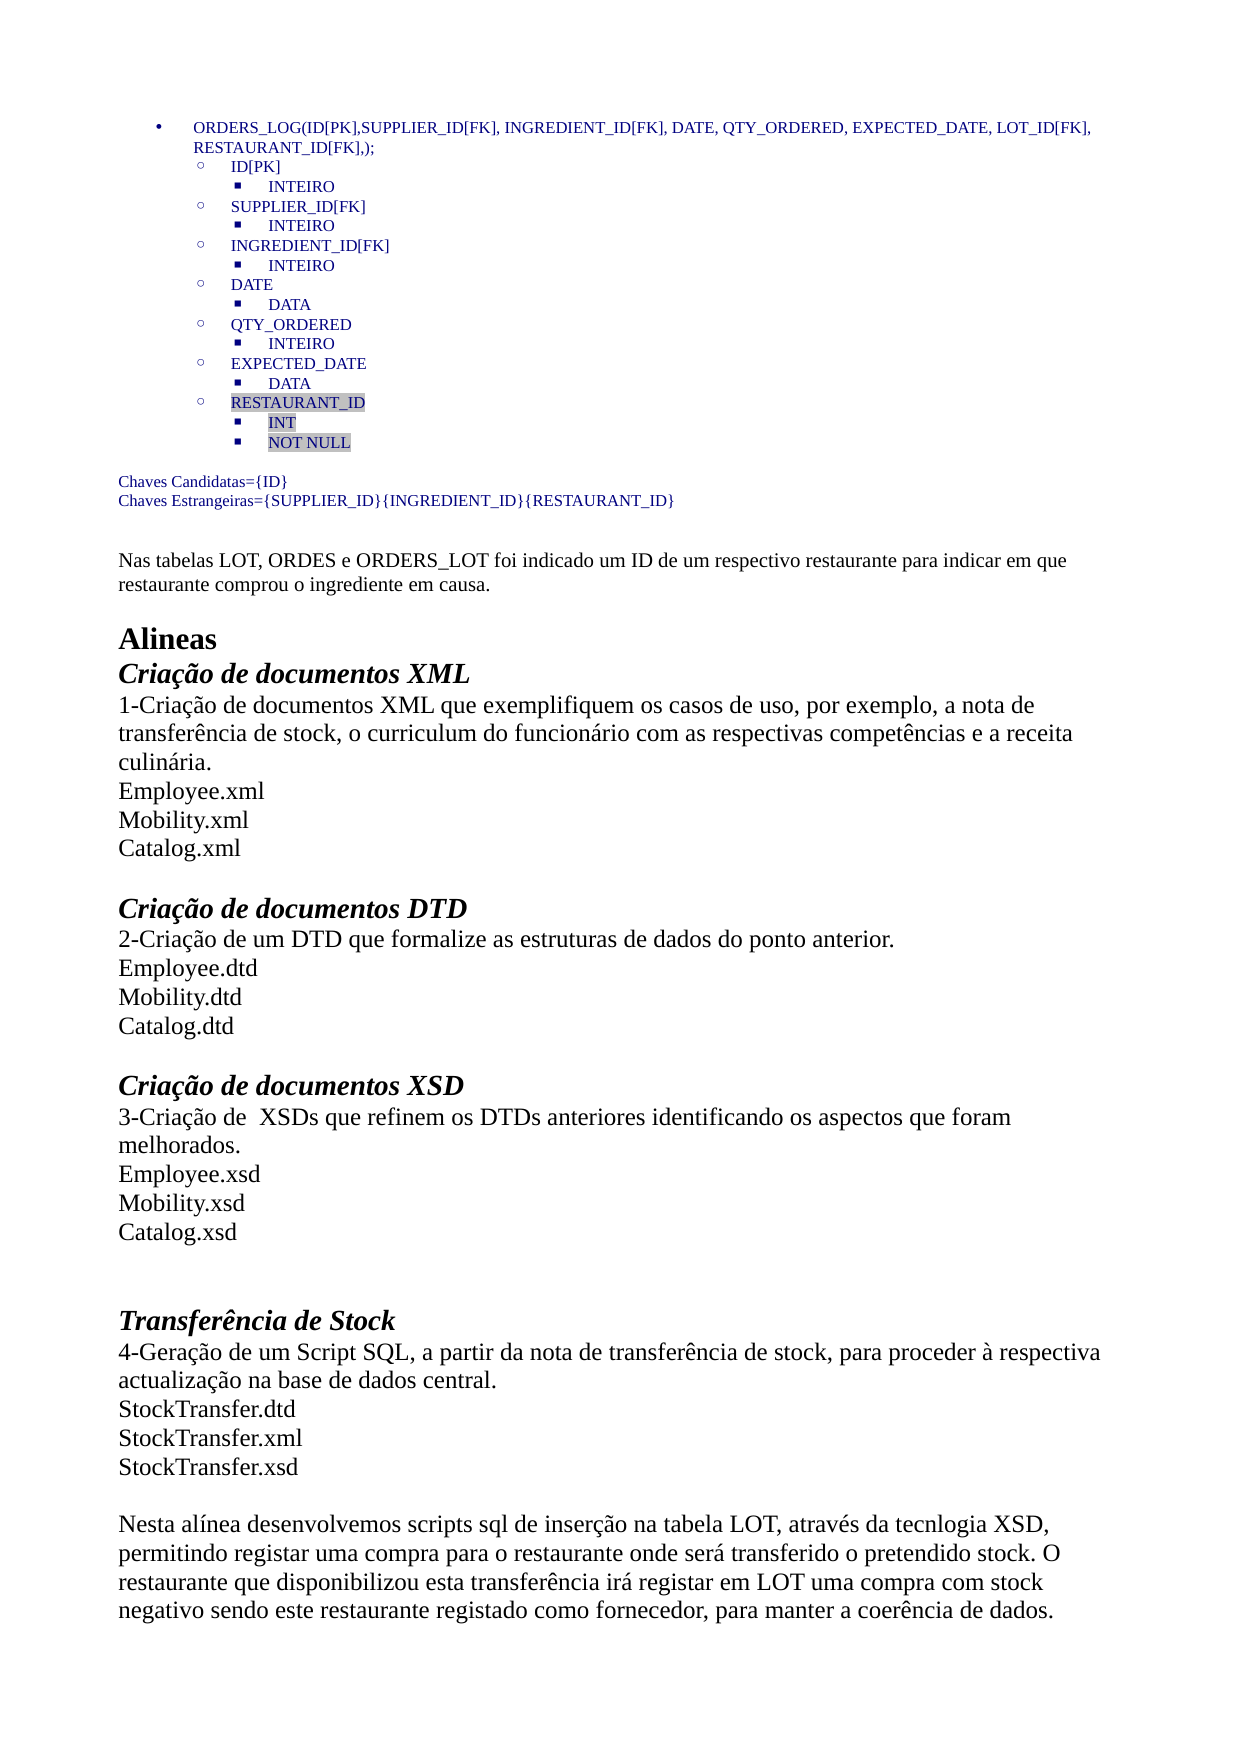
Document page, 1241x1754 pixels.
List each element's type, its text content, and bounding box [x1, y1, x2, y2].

text Mobility.dtd [118, 982, 1122, 1011]
subtitle Criação de documentos DTD [118, 891, 1122, 924]
list EXPECTED_DATE [193, 354, 1122, 373]
subtitle Criação de documentos XML [118, 656, 1122, 690]
list NOT NULL [231, 433, 1122, 452]
text 2-Criação de um DTD que formalize as estruturas de dados do ponto anterior. [118, 924, 1122, 953]
text StockTransfer.xsd [118, 1452, 1122, 1480]
text Chaves Candidatas={ID} [118, 471, 1122, 491]
list DATE [193, 275, 1122, 295]
text Nesta alínea desenvolvemos scripts sql de inserção na tabela LOT, através da tecnlogia XSD, permitindo registar uma compra para o restaurante onde será transferido o pretendido stock. O restaurante que disponibilizou esta transferência irá registar em LOT uma compra com stock negativo sendo este restaurante registado como fornecedor, para manter a coerência de dados. [118, 1509, 1122, 1624]
text Employee.xsd [118, 1159, 1122, 1188]
list INTEIRO [231, 255, 1122, 275]
list DATA [231, 295, 1122, 314]
text StockTransfer.dtd [118, 1394, 1122, 1423]
text Catalog.xsd [118, 1217, 1122, 1246]
list INTEIRO [231, 334, 1122, 354]
text Employee.xml [118, 776, 1122, 805]
list DATA [231, 373, 1122, 393]
text 4-Geração de um Script SQL, a partir da nota de transferência de stock, para proceder à respectiva actualização na base de dados central. [118, 1337, 1122, 1394]
list RESTAURANT_ID [193, 393, 1122, 413]
text Mobility.xsd [118, 1188, 1122, 1217]
text StockTransfer.xml [118, 1423, 1122, 1452]
text Mobility.xml [118, 805, 1122, 833]
text Chaves Estrangeiras={SUPPLIER_ID}{INGREDIENT_ID}{RESTAURANT_ID} [118, 491, 1122, 510]
text 1-Criação de documentos XML que exemplifiquem os casos de uso, por exemplo, a nota de transferência de stock, o curriculum do funcionário com as respectivas competências e a receita culinária. [118, 690, 1122, 776]
list INTEIRO [231, 216, 1122, 236]
list SUPPLIER_ID[FK] [193, 196, 1122, 216]
text Catalog.xml [118, 833, 1122, 862]
list INT [231, 413, 1122, 433]
list ORDERS_LOG(ID[PK],SUPPLIER_ID[FK], INGREDIENT_ID[FK], DATE, QTY_ORDERED, EXPECTED_DATE, LOT_ID[FK], RESTAURANT_ID[FK],); [156, 118, 1122, 157]
text 3-Criação de XSDs que refinem os DTDs anteriores identificando os aspectos que foram melhorados. [118, 1102, 1122, 1159]
list ID[PK] [193, 157, 1122, 177]
subtitle Transferência de Stock [118, 1303, 1122, 1337]
text Nas tabelas LOT, ORDES e ORDERS_LOT foi indicado um ID de um respectivo restaurante para indicar em que restaurante comprou o ingrediente em causa. [118, 548, 1122, 596]
list INGREDIENT_ID[FK] [193, 236, 1122, 255]
list QTY_ORDERED [193, 314, 1122, 334]
text Employee.dtd [118, 953, 1122, 982]
subtitle Alineas [118, 620, 1122, 656]
list INTEIRO [231, 177, 1122, 196]
subtitle Criação de documentos XSD [118, 1068, 1122, 1102]
text Catalog.dtd [118, 1011, 1122, 1039]
